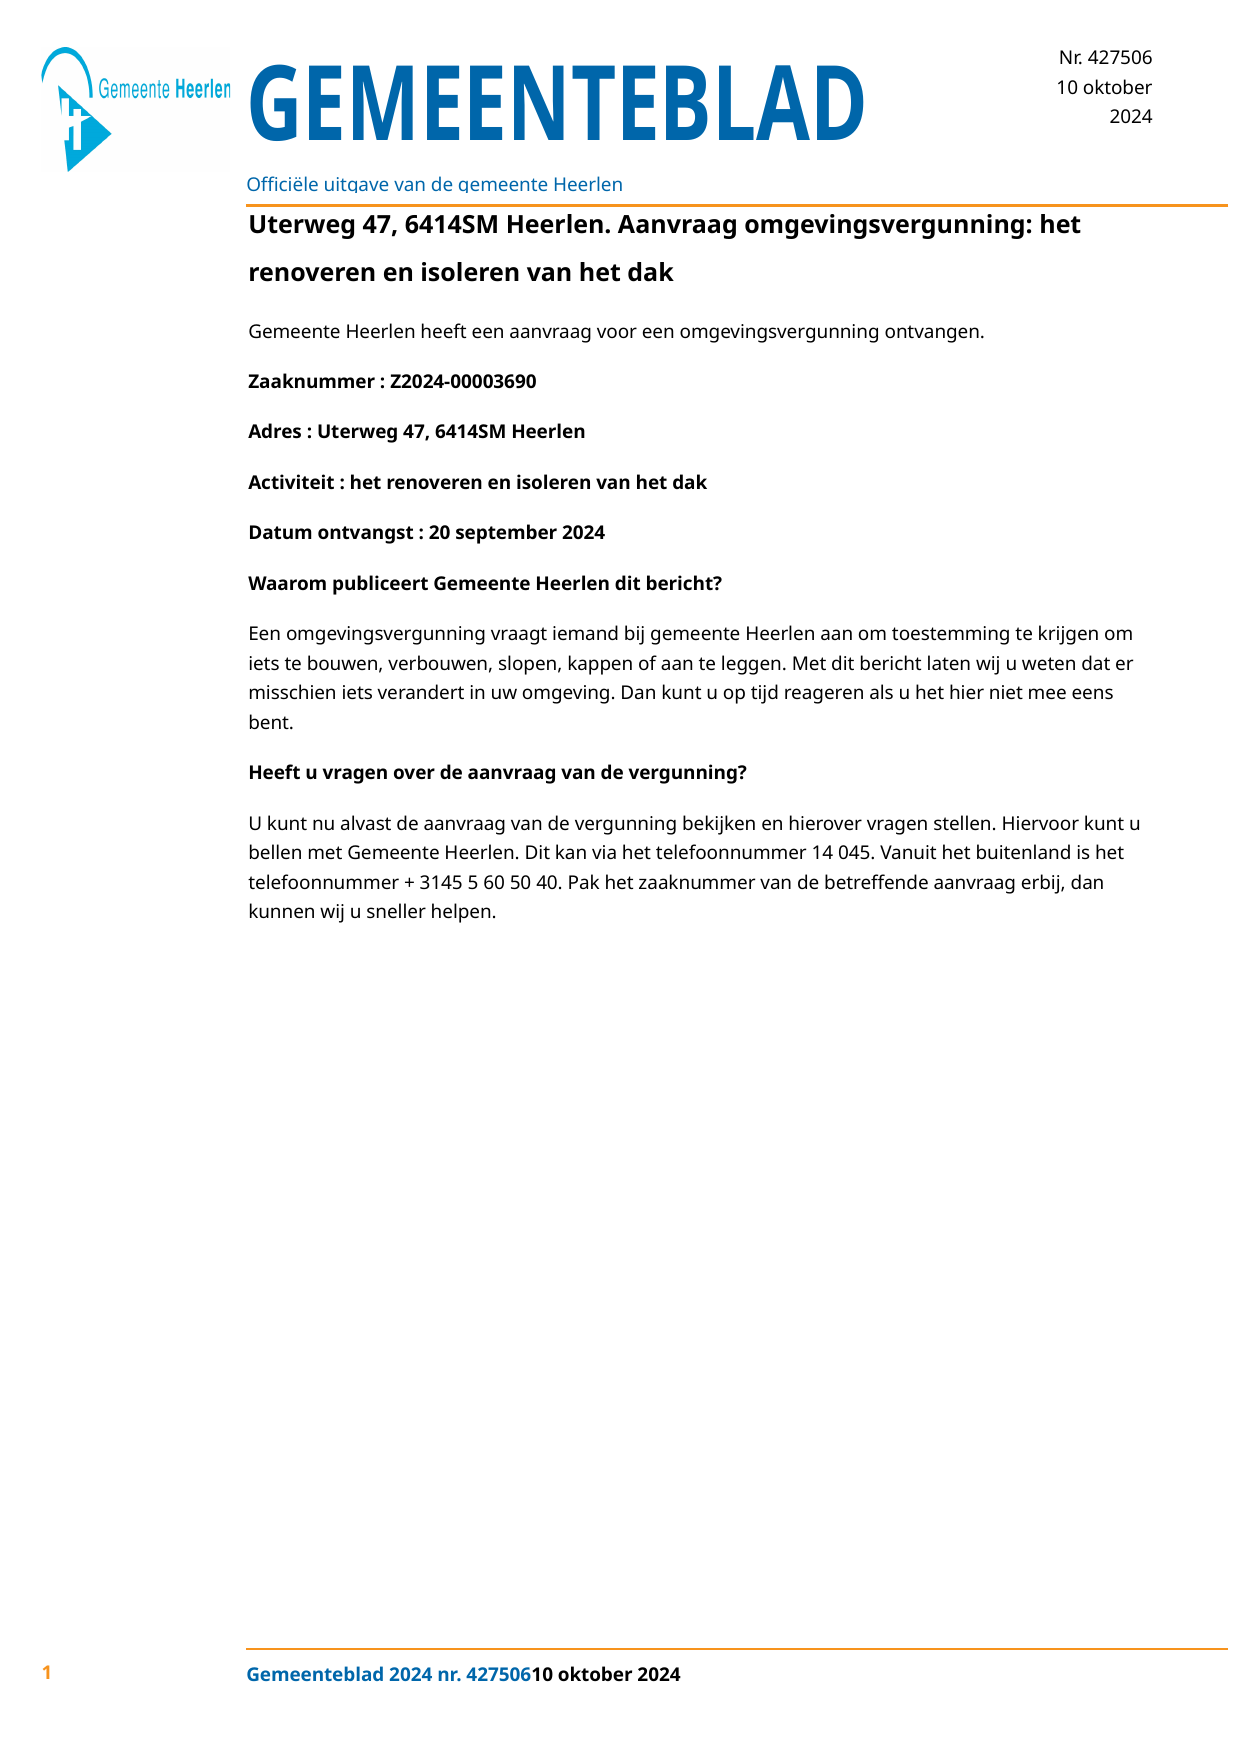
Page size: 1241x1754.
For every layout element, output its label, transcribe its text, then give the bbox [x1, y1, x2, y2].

text Gemeente Heerlen heeft een aanvraag voor een omgevingsvergunning ontvangen. [248, 318, 1152, 344]
text Waarom publiceert Gemeente Heerlen dit bericht? [248, 570, 1152, 596]
text U kunt nu alvast de aanvraag van de vergunning bekijken en hierover vragen stellen. Hiervoor kunt u bellen met Gemeente Heerlen. Dit kan via het telefoonnummer 14 045. Vanuit het buitenland is het telefoonnummer + 3145 5 60 50 40. Pak het zaaknummer van de betreffende aanvraag erbij, dan kunnen wij u sneller helpen. [248, 810, 1152, 924]
text Heeft u vragen over de aanvraag van de vergunning? [248, 759, 1152, 785]
picture [41, 47, 59, 70]
text Een omgevingsvergunning vraagt iemand bij gemeente Heerlen aan om toestemming te krijgen om iets te bouwen, verbouwen, slopen, kappen of aan te leggen. Met dit bericht laten wij u weten dat er misschien iets verandert in uw omgeving. Dan kunt u op tijd reageren als u het hier niet mee eens bent. [248, 620, 1152, 735]
text Uterweg 47, 6414SM Heerlen. Aanvraag omgevingsvergunning: het renoveren en isoleren van het dak [248, 207, 1152, 288]
text Datum ontvangst : 20 september 2024 [248, 519, 1152, 545]
text Zaaknummer : Z2024-00003690 [248, 368, 1152, 394]
picture [41, 47, 231, 172]
text Adres : Uterweg 47, 6414SM Heerlen [248, 419, 1152, 444]
text Activiteit : het renoveren en isoleren van het dak [248, 469, 1152, 495]
